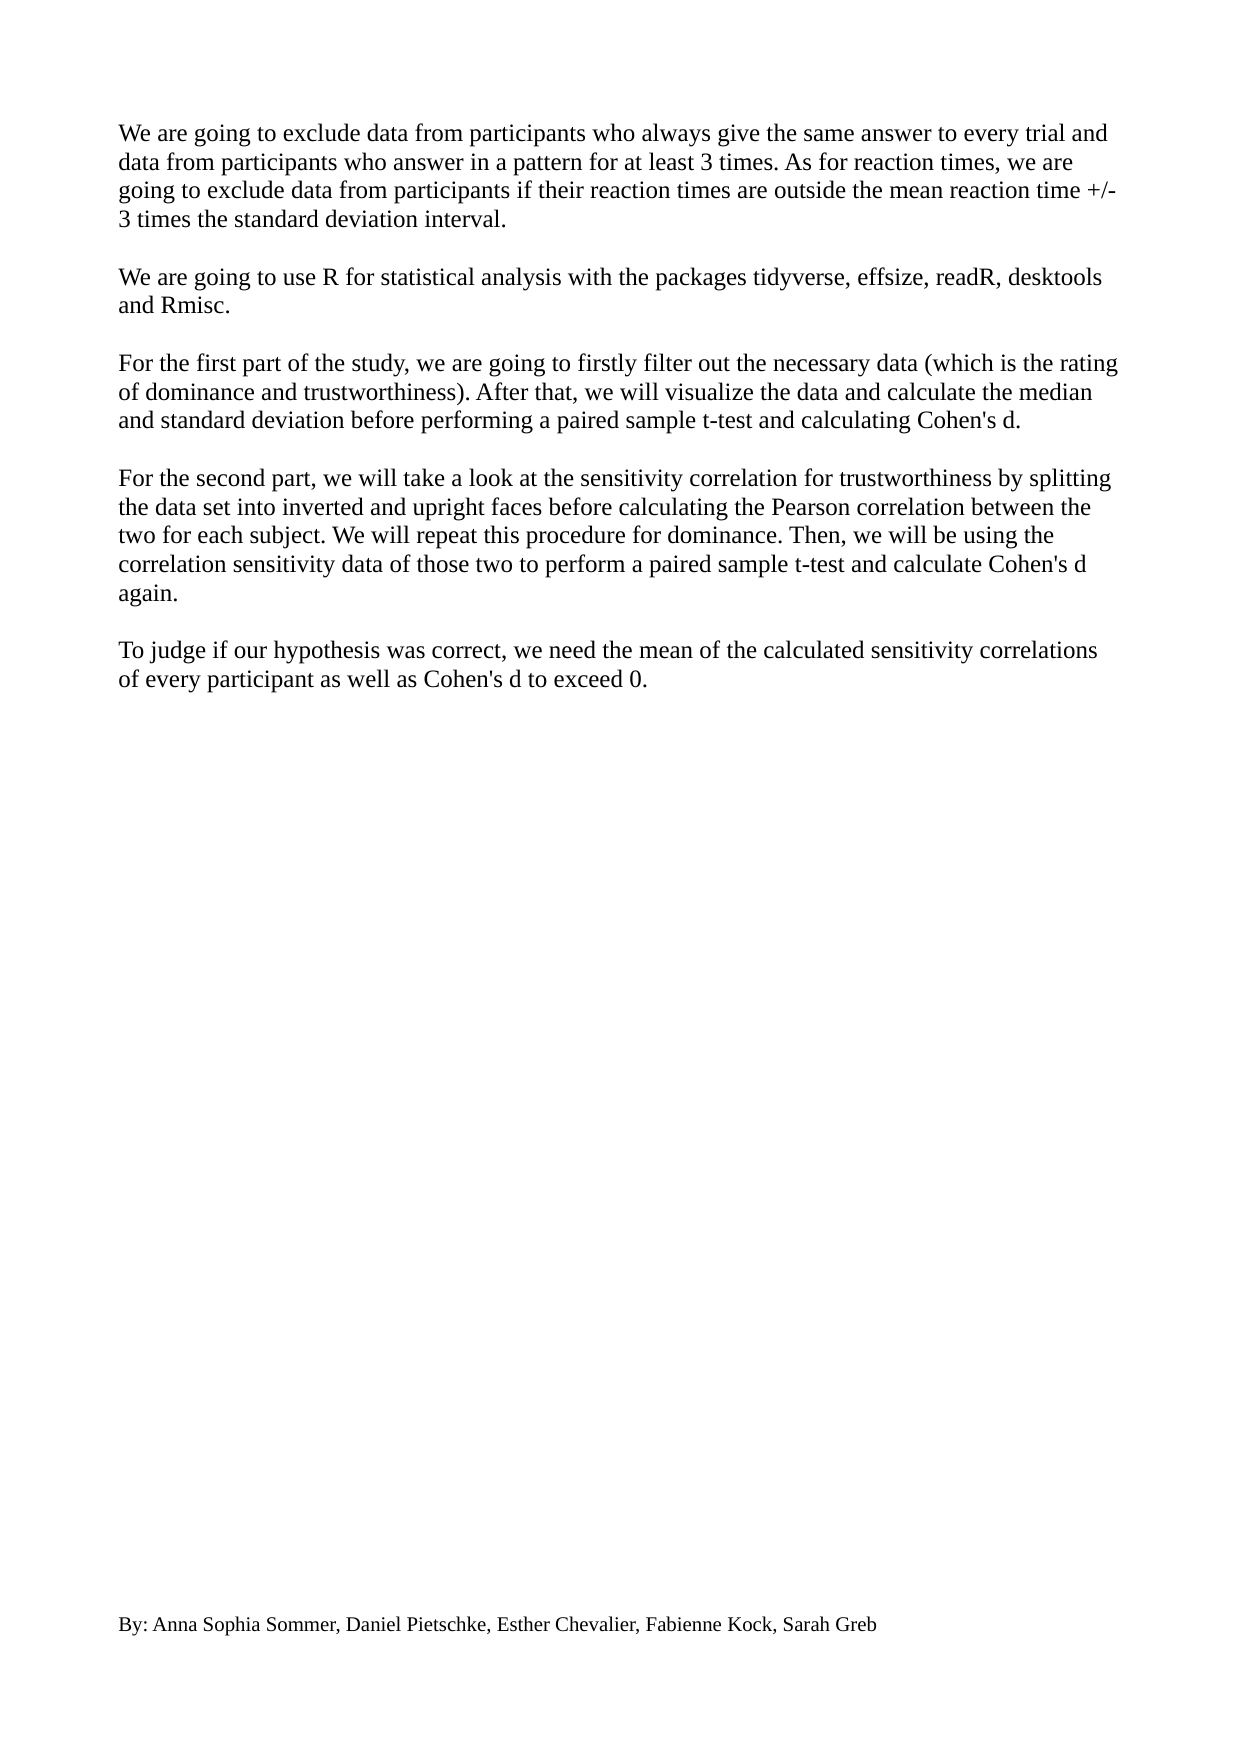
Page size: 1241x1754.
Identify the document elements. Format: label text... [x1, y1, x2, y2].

text For the second part, we will take a look at the sensitivity correlation for trustworthiness by splitting the data set into inverted and upright faces before calculating the Pearson correlation between the two for each subject. We will repeat this procedure for dominance. Then, we will be using the correlation sensitivity data of those two to perform a paired sample t-test and calculate Cohen's d again. [118, 463, 1122, 607]
text To judge if our hypothesis was correct, we need the mean of the calculated sensitivity correlations of every participant as well as Cohen's d to exceed 0. [118, 636, 1122, 693]
text We are going to use R for statistical analysis with the packages tidyverse, effsize, readR, desktools and Rmisc. [118, 262, 1122, 319]
text We are going to exclude data from participants who always give the same answer to every trial and data from participants who answer in a pattern for at least 3 times. As for reaction times, we are going to exclude data from participants if their reaction times are outside the mean reaction time +/- 3 times the standard deviation interval. [118, 118, 1122, 233]
text For the first part of the study, we are going to firstly filter out the necessary data (which is the rating of dominance and trustworthiness). After that, we will visualize the data and calculate the median and standard deviation before performing a paired sample t-test and calculating Cohen's d. [118, 348, 1122, 434]
